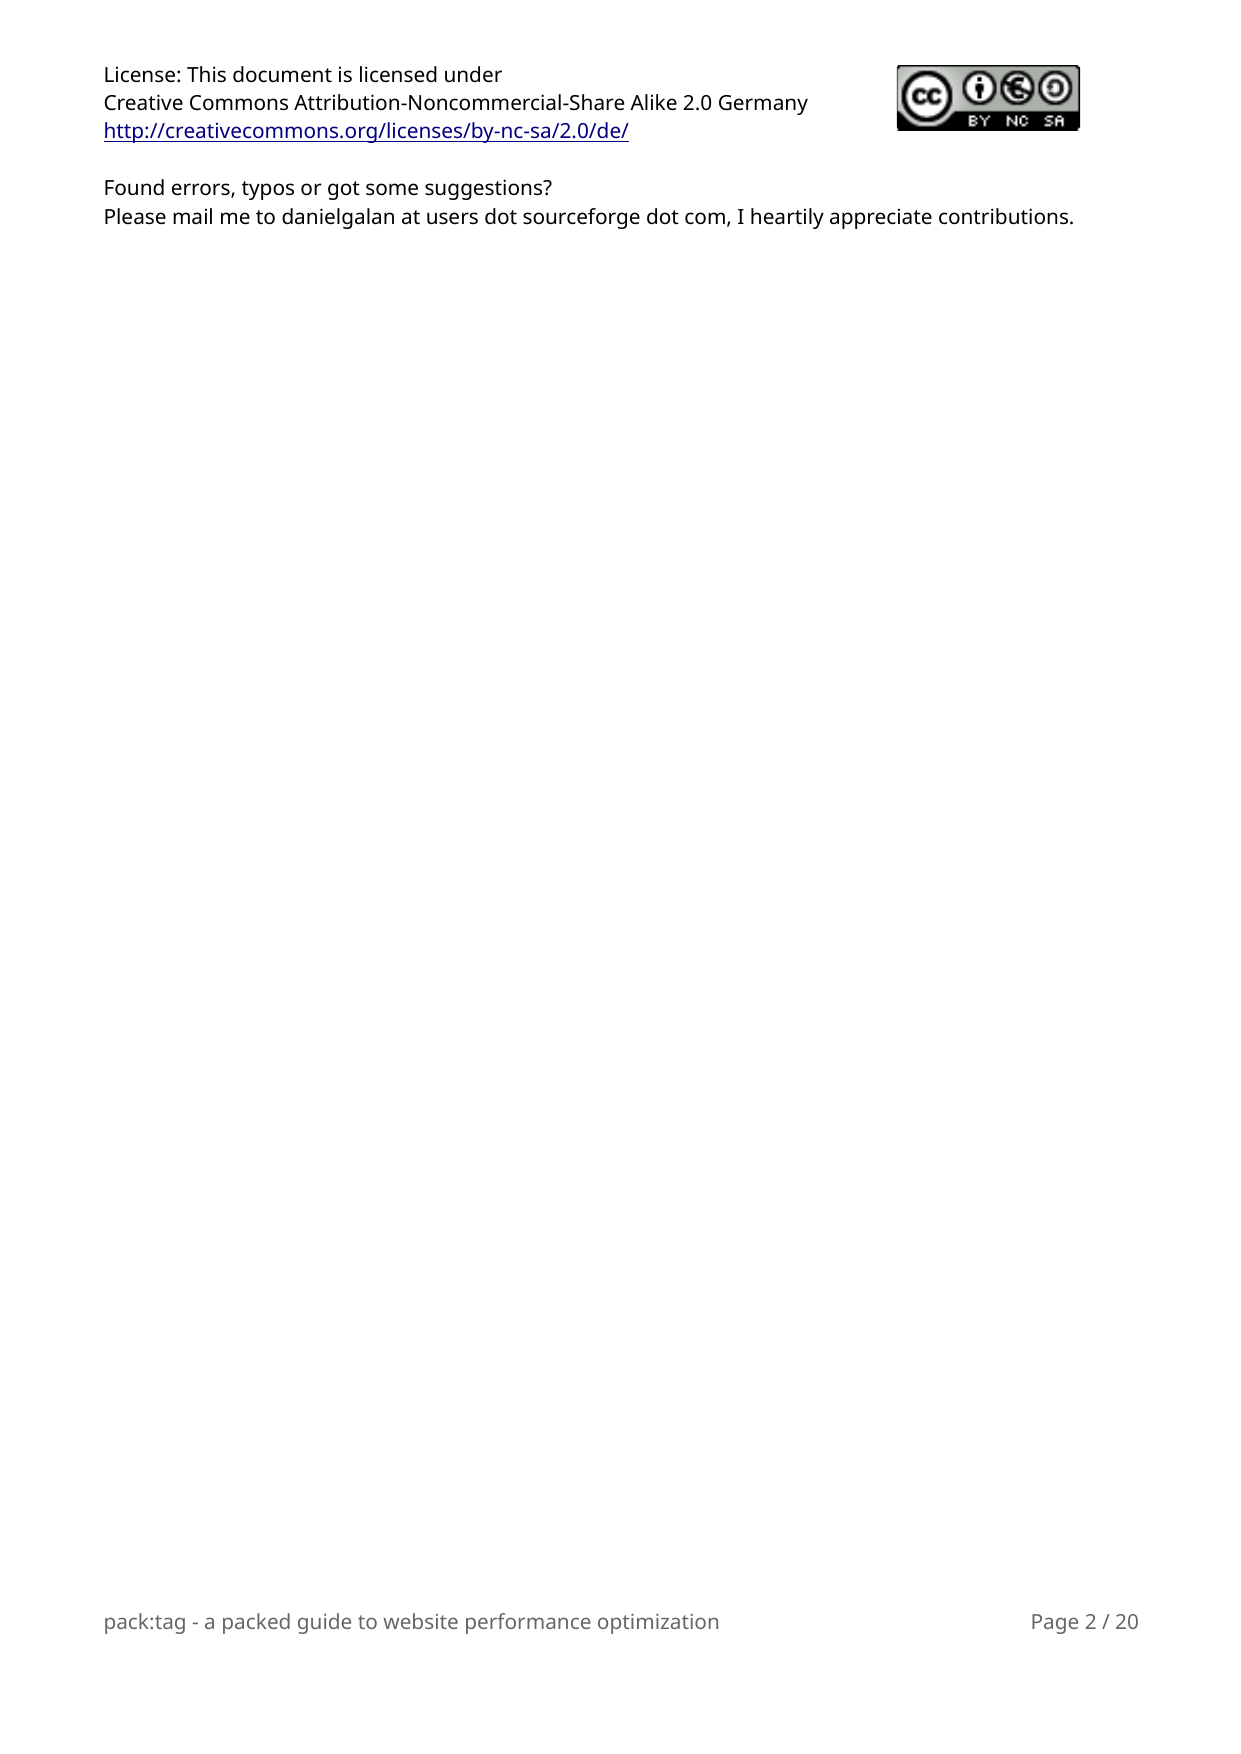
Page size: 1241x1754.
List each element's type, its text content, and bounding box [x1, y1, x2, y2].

text Found errors, typos or got some suggestions? [103, 173, 1139, 202]
picture [896, 65, 1081, 131]
text License: This document is licensed under [103, 60, 1139, 88]
text Please mail me to danielgalan at users dot sourceforge dot com, I heartily appreciate contributions. [103, 202, 1139, 230]
text Creative Commons Attribution-Noncommercial-Share Alike 2.0 Germany http://creativecommons.org/licenses/by-nc-sa/2.0/de/ [103, 88, 1139, 145]
